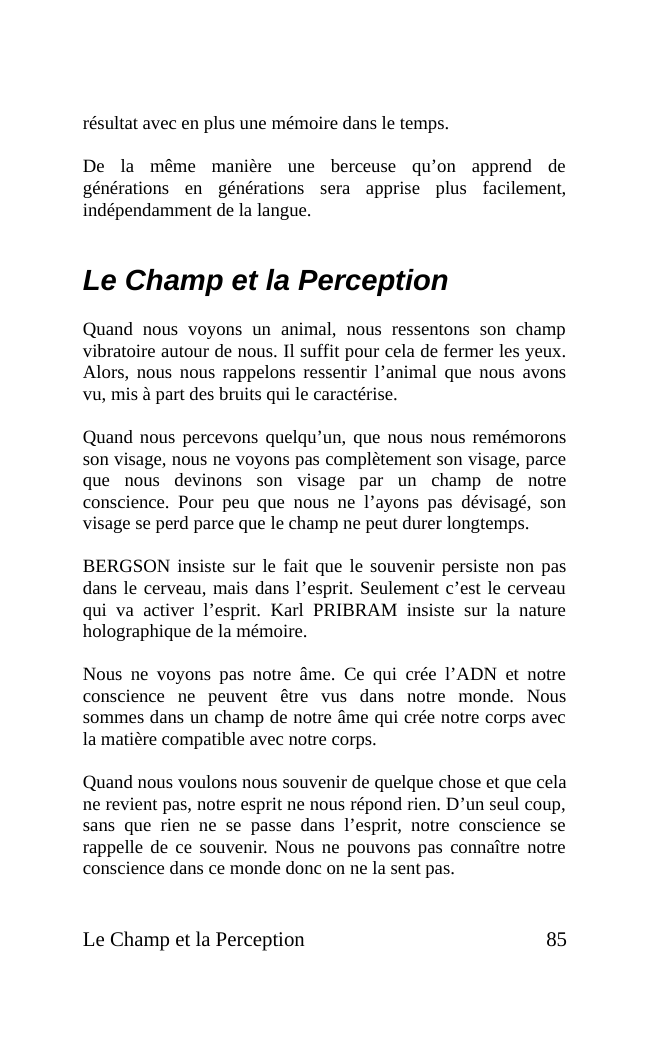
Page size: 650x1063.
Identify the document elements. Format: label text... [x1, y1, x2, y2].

text Nous ne voyons pas notre âme. Ce qui crée l’ADN et notre conscience ne peuvent être vus dans notre monde. Nous sommes dans un champ de notre âme qui crée notre corps avec la matière compatible avec notre corps. [83, 663, 567, 749]
text résultat avec en plus une mémoire dans le temps. [83, 112, 567, 134]
subtitle Le Champ et la Perception [83, 263, 567, 297]
text Quand nous voyons un animal, nous ressentons son champ vibratoire autour de nous. Il suffit pour cela de fermer les yeux. Alors, nous nous rappelons ressentir l’animal que nous avons vu, mis à part des bruits qui le caractérise. [83, 318, 567, 404]
text De la même manière une berceuse qu’on apprend de générations en générations sera apprise plus facilement, indépendamment de la langue. [83, 155, 567, 220]
text BERGSON insiste sur le fait que le souvenir persiste non pas dans le cerveau, mais dans l’esprit. Seulement c’est le cerveau qui va activer l’esprit. Karl PRIBRAM insiste sur la nature holographique de la mémoire. [83, 555, 567, 642]
text Quand nous voulons nous souvenir de quelque chose et que cela ne revient pas, notre esprit ne nous répond rien. D’un seul coup, sans que rien ne se passe dans l’esprit, notre conscience se rappelle de ce souvenir. Nous ne pouvons pas connaître notre conscience dans ce monde donc on ne la sent pas. [83, 771, 567, 879]
text Quand nous percevons quelqu’un, que nous nous remémorons son visage, nous ne voyons pas complètement son visage, parce que nous devinons son visage par un champ de notre conscience. Pour peu que nous ne l’ayons pas dévisagé, son visage se perd parce que le champ ne peut durer longtemps. [83, 426, 567, 534]
